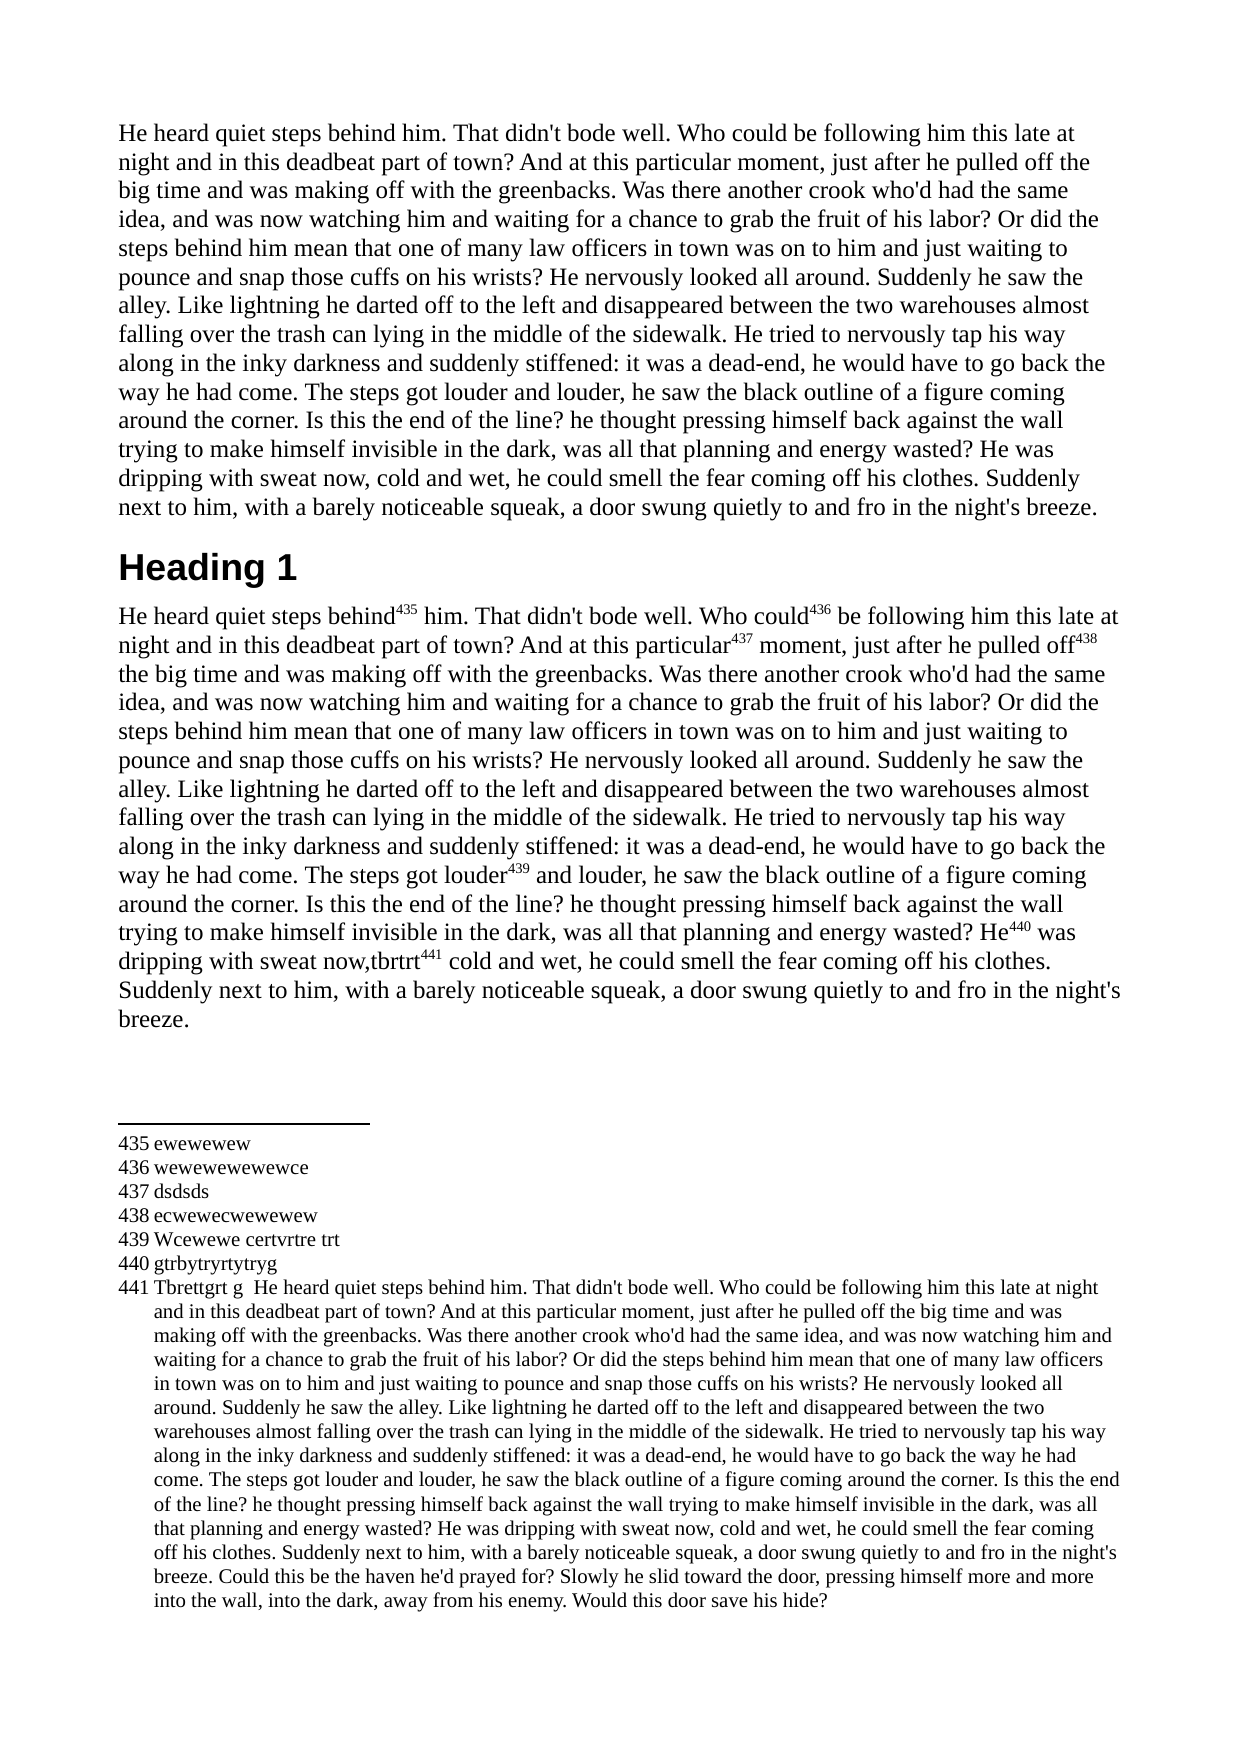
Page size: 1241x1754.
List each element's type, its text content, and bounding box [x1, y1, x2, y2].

text He heard quiet steps behind him. That didn't bode well. Who could be following him this late at night and in this deadbeat part of town? And at this particular moment, just after he pulled off the big time and was making off with the greenbacks. Was there another crook who'd had the same idea, and was now watching him and waiting for a chance to grab the fruit of his labor? Or did the steps behind him mean that one of many law officers in town was on to him and just waiting to pounce and snap those cuffs on his wrists? He nervously looked all around. Suddenly he saw the alley. Like lightning he darted off to the left and disappeared between the two warehouses almost falling over the trash can lying in the middle of the sidewalk. He tried to nervously tap his way along in the inky darkness and suddenly stiffened: it was a dead-end, he would have to go back the way he had come. The steps got louder and louder, he saw the black outline of a figure coming around the corner. Is this the end of the line? he thought pressing himself back against the wall trying to make himself invisible in the dark, was all that planning and energy wasted? He was dripping with sweat now,tbrtrt cold and wet, he could smell the fear coming off his clothes. Suddenly next to him, with a barely noticeable squeak, a door swung quietly to and fro in the night's breeze. [118, 601, 1122, 1032]
text dsdsds [118, 1179, 1122, 1203]
text Wcewewe certvrtre trt [118, 1227, 1122, 1251]
text Tbrettgrt g He heard quiet steps behind him. That didn't bode well. Who could be following him this late at night and in this deadbeat part of town? And at this particular moment, just after he pulled off the big time and was making off with the greenbacks. Was there another crook who'd had the same idea, and was now watching him and waiting for a chance to grab the fruit of his labor? Or did the steps behind him mean that one of many law officers in town was on to him and just waiting to pounce and snap those cuffs on his wrists? He nervously looked all around. Suddenly he saw the alley. Like lightning he darted off to the left and disappeared between the two warehouses almost falling over the trash can lying in the middle of the sidewalk. He tried to nervously tap his way along in the inky darkness and suddenly stiffened: it was a dead-end, he would have to go back the way he had come. The steps got louder and louder, he saw the black outline of a figure coming around the corner. Is this the end of the line? he thought pressing himself back against the wall trying to make himself invisible in the dark, was all that planning and energy wasted? He was dripping with sweat now, cold and wet, he could smell the fear coming off his clothes. Suddenly next to him, with a barely noticeable squeak, a door swung quietly to and fro in the night's breeze. Could this be the haven he'd prayed for? Slowly he slid toward the door, pressing himself more and more into the wall, into the dark, away from his enemy. Would this door save his hide? [118, 1275, 1122, 1612]
text wewewewewewce [118, 1154, 1122, 1179]
text ewewewew [118, 1131, 1122, 1154]
text ecwewecwewewew [118, 1203, 1122, 1227]
text gtrbytryrtytryg [118, 1251, 1122, 1275]
subtitle Heading 1 [118, 546, 1122, 589]
text He heard quiet steps behind him. That didn't bode well. Who could be following him this late at night and in this deadbeat part of town? And at this particular moment, just after he pulled off the big time and was making off with the greenbacks. Was there another crook who'd had the same idea, and was now watching him and waiting for a chance to grab the fruit of his labor? Or did the steps behind him mean that one of many law officers in town was on to him and just waiting to pounce and snap those cuffs on his wrists? He nervously looked all around. Suddenly he saw the alley. Like lightning he darted off to the left and disappeared between the two warehouses almost falling over the trash can lying in the middle of the sidewalk. He tried to nervously tap his way along in the inky darkness and suddenly stiffened: it was a dead-end, he would have to go back the way he had come. The steps got louder and louder, he saw the black outline of a figure coming around the corner. Is this the end of the line? he thought pressing himself back against the wall trying to make himself invisible in the dark, was all that planning and energy wasted? He was dripping with sweat now, cold and wet, he could smell the fear coming off his clothes. Suddenly next to him, with a barely noticeable squeak, a door swung quietly to and fro in the night's breeze. [118, 118, 1122, 521]
